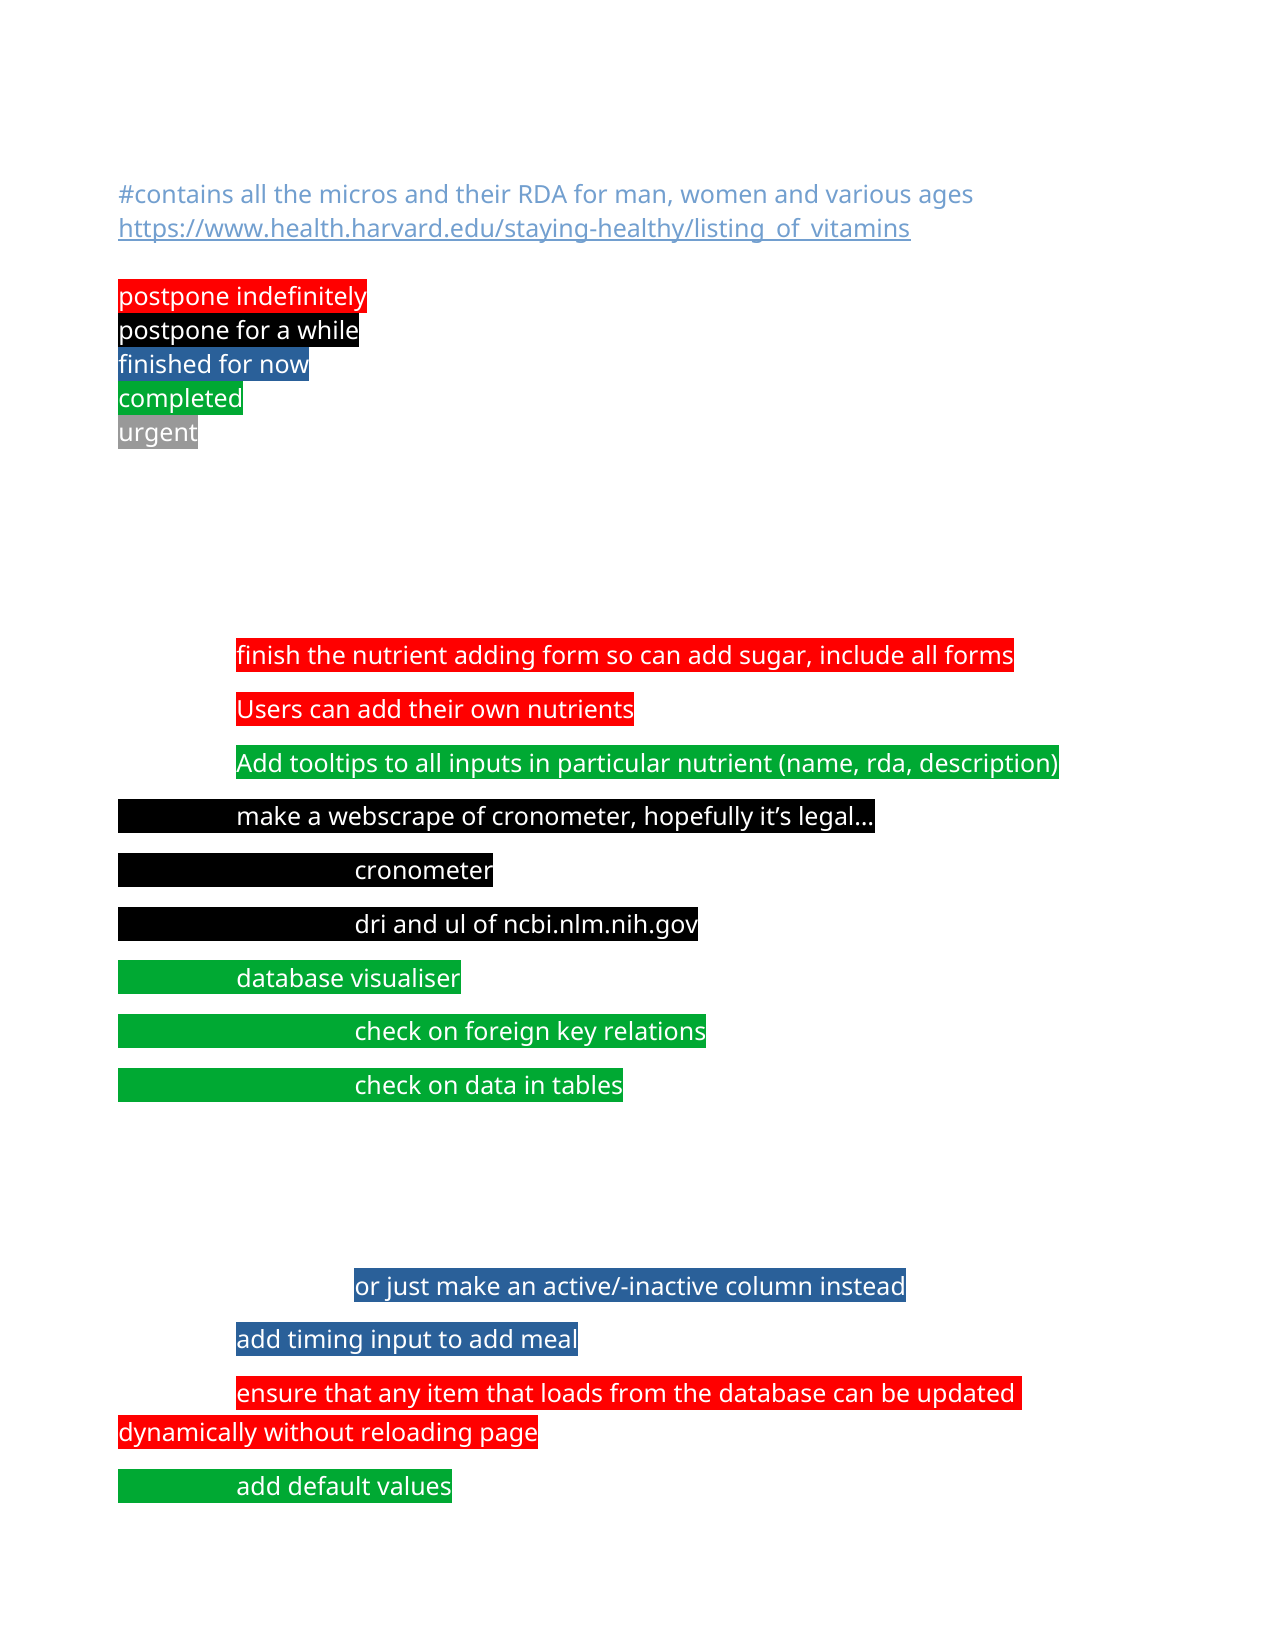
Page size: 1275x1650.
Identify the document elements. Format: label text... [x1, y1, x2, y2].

text postpone for a while [118, 313, 1157, 347]
text https://www.health.harvard.edu/staying-healthy/listing_of_vitamins [118, 210, 1157, 244]
text check on data in tables [118, 1068, 1157, 1102]
text edit food should have 3 options save, save as another food, delete [118, 1122, 1157, 1156]
text Users can add their own nutrients [118, 692, 1157, 726]
text add default values [118, 1469, 1157, 1503]
text add timing input to add meal [118, 1322, 1157, 1356]
text urgent [118, 415, 1157, 449]
text database visualiser [118, 960, 1157, 994]
text or just make an active/-inactive column instead [118, 1268, 1157, 1302]
subtitle ✔️ Do Now [118, 532, 1157, 572]
text make a webscrape of cronometer, hopefully it’s legal… [118, 799, 1157, 833]
text ensure that any item that loads from the database can be updated dynamically without reloading page [118, 1376, 1157, 1449]
text dri and ul of ncbi.nlm.nih.gov [118, 907, 1157, 941]
text when deleting from database, remember to delete the 'to' tables as while. [118, 1175, 1157, 1248]
text cronometer [118, 853, 1157, 887]
text postpone indefinitely [118, 278, 1157, 313]
text completed [118, 381, 1157, 415]
text finished for now [118, 347, 1157, 381]
text finish the nutrient adding form so can add sugar, include all forms [118, 638, 1157, 672]
text #contains all the micros and their RDA for man, women and various ages [118, 176, 1157, 210]
text check on foreign key relations [118, 1014, 1157, 1048]
text Add tooltips to all inputs in particular nutrient (name, rda, description) [118, 745, 1157, 779]
